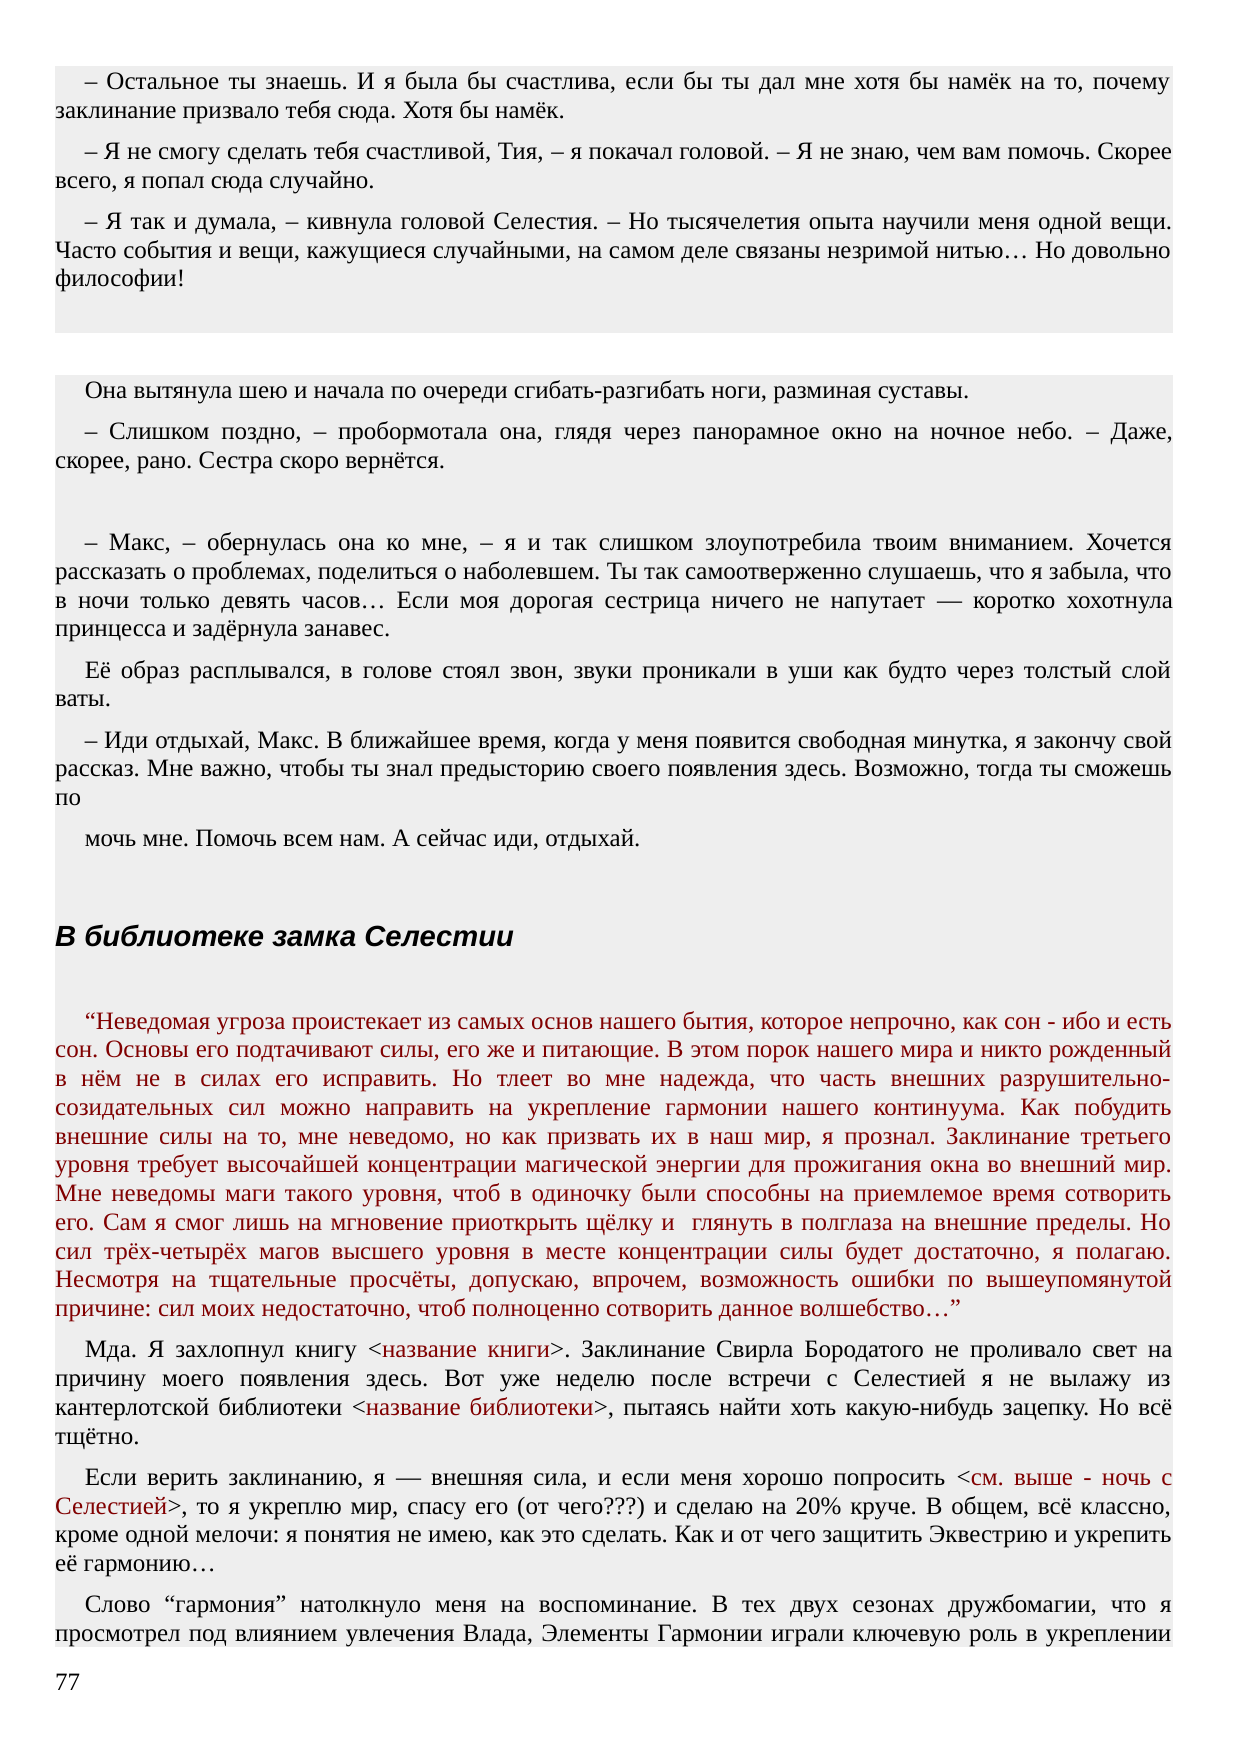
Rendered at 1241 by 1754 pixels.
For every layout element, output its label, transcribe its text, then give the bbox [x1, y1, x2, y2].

text мочь мне. Помочь всем нам. А сейчас иди, отдыхай. [55, 823, 1173, 852]
text Мда. Я захлопнул книгу <название книги>. Заклинание Свирла Бородатого не проливало свет на причину моего появления здесь. Вот уже неделю после встречи с Селестией я не вылажу из кантерлотской библиотеки <название библиотеки>, пытаясь найти хоть какую-нибудь зацепку. Но всё тщётно. [55, 1334, 1173, 1449]
text Если верить заклинанию, я — внешняя сила, и если меня хорошо попросить <см. выше - ночь с Селестией>, то я укреплю мир, спасу его (от чего???) и сделаю на 20% круче. В общем, всё классно, кроме одной мелочи: я понятия не имею, как это сделать. Как и от чего защитить Эквестрию и укрепить её гармонию… [55, 1462, 1173, 1577]
text Она вытянула шею и начала по очереди сгибать-разгибать ноги, разминая суставы. [55, 375, 1173, 403]
subtitle В библиотеке замка Селестии [55, 918, 1173, 952]
text Её образ расплывался, в голове стоял звон, звуки проникали в уши как будто через толстый слой ваты. [55, 655, 1173, 712]
text – Остальное ты знаешь. И я была бы счастлива, если бы ты дал мне хотя бы намёк на то, почему заклинание призвало тебя сюда. Хотя бы намёк. [55, 66, 1173, 123]
text – Макс, – обернулась она ко мне, – я и так слишком злоупотребила твоим вниманием. Хочется рассказать о проблемах, поделиться о наболевшем. Ты так самоотверженно слушаешь, что я забыла, что в ночи только девять часов… Если моя дорогая сестрица ничего не напутает — коротко хохотнула принцесса и задёрнула занавес. [55, 527, 1173, 642]
text – Я не смогу сделать тебя счастливой, Тия, – я покачал головой. – Я не знаю, чем вам помочь. Скорее всего, я попал сюда случайно. [55, 136, 1173, 193]
text – Я так и думала, – кивнула головой Селестия. – Но тысячелетия опыта научили меня одной вещи. Часто события и вещи, кажущиеся случайными, на самом деле связаны незримой нитью… Но довольно философии! [55, 206, 1173, 292]
text – Слишком поздно, – пробормотала она, глядя через панорамное окно на ночное небо. – Даже, скорее, рано. Сестра скоро вернётся. [55, 416, 1173, 473]
text – Иди отдыхай, Макс. В ближайшее время, когда у меня появится свободная минутка, я закончу свой рассказ. Мне важно, чтобы ты знал предысторию своего появления здесь. Возможно, тогда ты сможешь по [55, 725, 1173, 811]
text Слово “гармония” натолкнуло меня на воспоминание. В тех двух сезонах дружбомагии, что я просмотрел под влиянием увлечения Влада, Элементы Гармонии играли ключевую роль в укреплении [55, 1589, 1173, 1647]
text “Неведомая угроза проистекает из самых основ нашего бытия, которое непрочно, как сон - ибо и есть сон. Основы его подтачивают силы, его же и питающие. В этом порок нашего мира и никто рожденный в нём не в силах его исправить. Но тлеет во мне надежда, что часть внешних разрушительно-созидательных сил можно направить на укрепление гармонии нашего континуума. Как побудить внешние силы на то, мне неведомо, но как призвать их в наш мир, я прознал. Заклинание третьего уровня требует высочайшей концентрации магической энергии для прожигания окна во внешний мир. Мне неведомы маги такого уровня, чтоб в одиночку были способны на приемлемое время сотворить его. Сам я смог лишь на мгновение приоткрыть щёлку и глянуть в полглаза на внешние пределы. Но сил трёх-четырёх магов высшего уровня в месте концентрации силы будет достаточно, я полагаю. Несмотря на тщательные просчёты, допускаю, впрочем, возможность ошибки по вышеупомянутой причине: сил моих недостаточно, чтоб полноценно сотворить данное волшебство…” [55, 1006, 1173, 1322]
